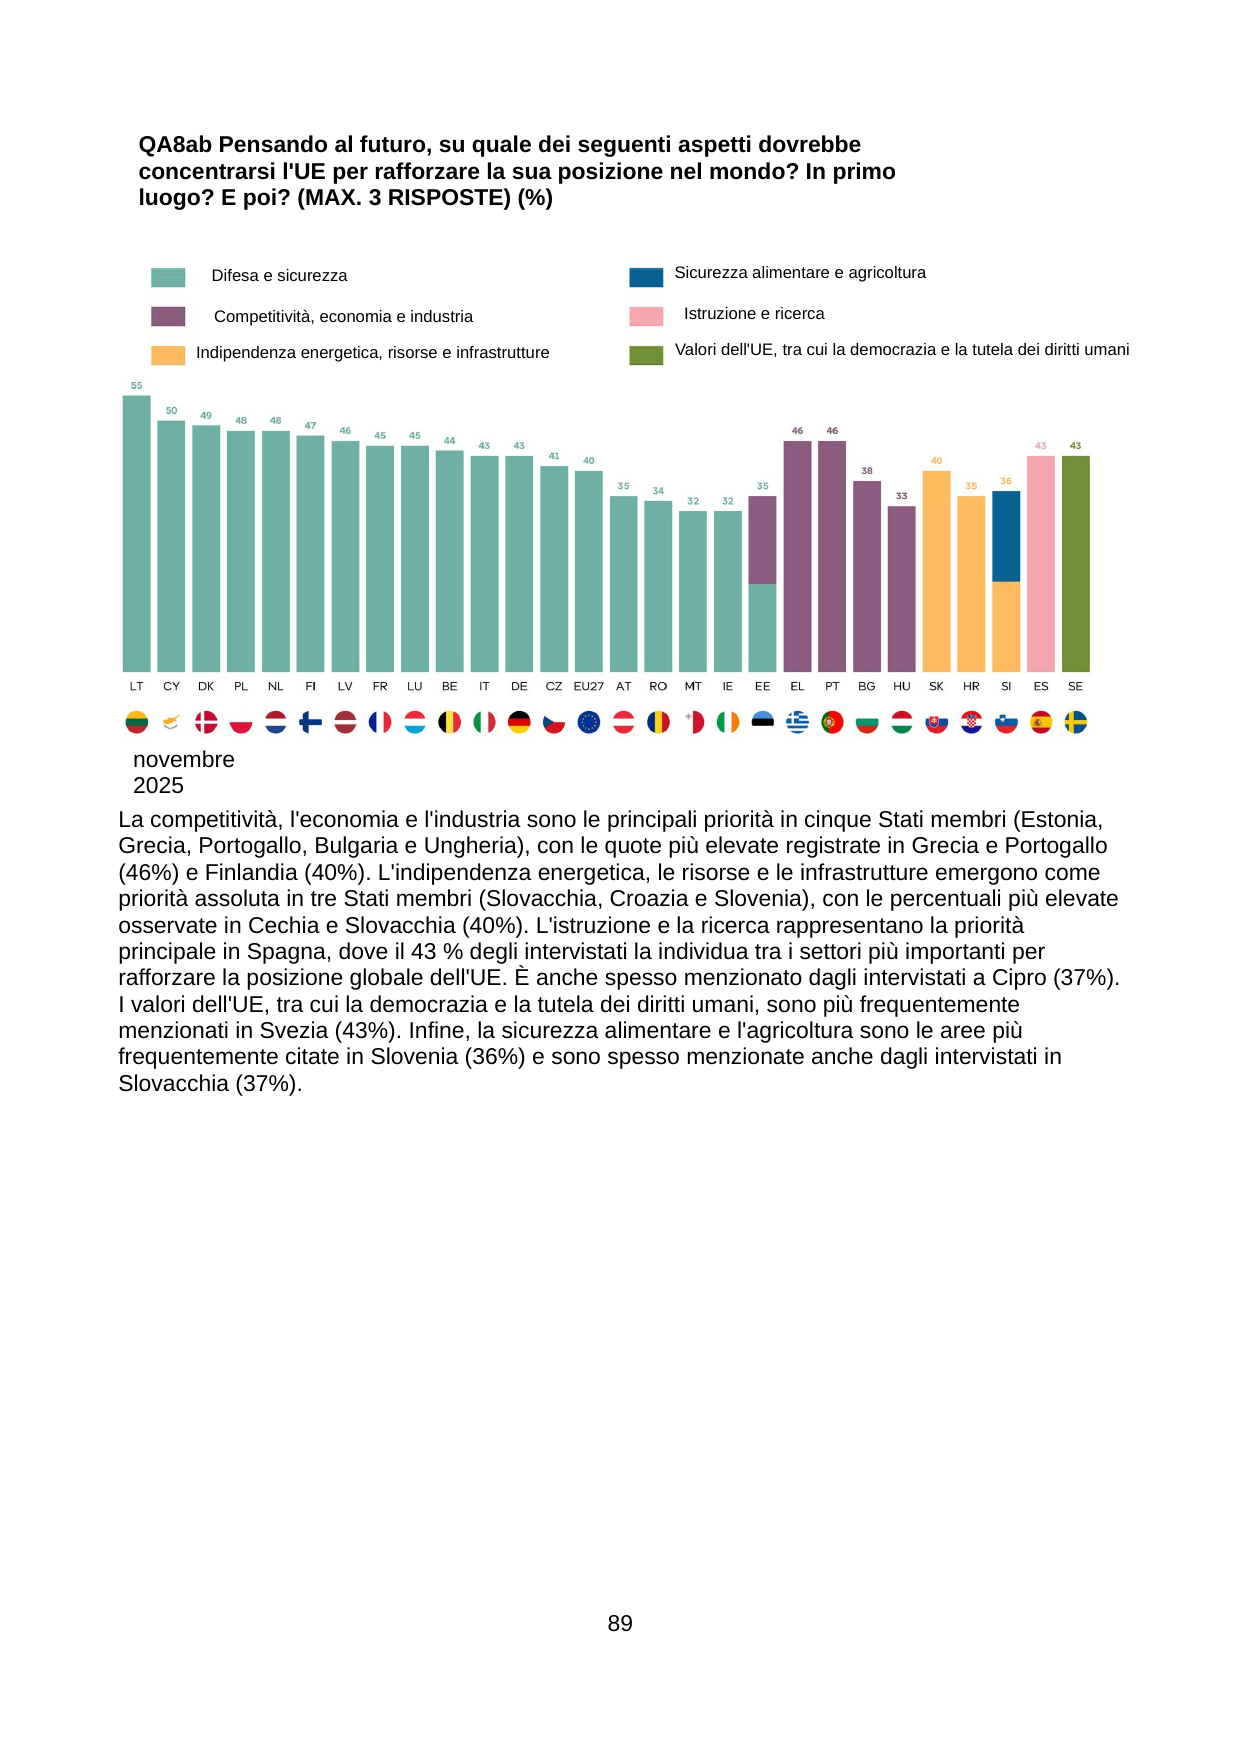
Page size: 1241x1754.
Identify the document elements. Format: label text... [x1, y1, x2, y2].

picture [118, 376, 1100, 742]
picture [146, 255, 666, 370]
text La competitività, l'economia e l'industria sono le principali priorità in cinque Stati membri (Estonia, Grecia, Portogallo, Bulgaria e Ungheria), con le quote più elevate registrate in Grecia e Portogallo (46%) e Finlandia (40%). L'indipendenza energetica, le risorse e le infrastrutture emergono come priorità assoluta in tre Stati membri (Slovacchia, Croazia e Slovenia), con le percentuali più elevate osservate in Cechia e Slovacchia (40%). L'istruzione e la ricerca rappresentano la priorità principale in Spagna, dove il 43 % degli intervistati la individua tra i settori più importanti per rafforzare la posizione globale dell'UE. È anche spesso menzionato dagli intervistati a Cipro (37%). I valori dell'UE, tra cui la democrazia e la tutela dei diritti umani, sono più frequentemente menzionati in Svezia (43%). Infine, la sicurezza alimentare e l'agricoltura sono le aree più frequentemente citate in Slovenia (36%) e sono spesso menzionate anche dagli intervistati in Slovacchia (37%). [118, 124, 1122, 1096]
